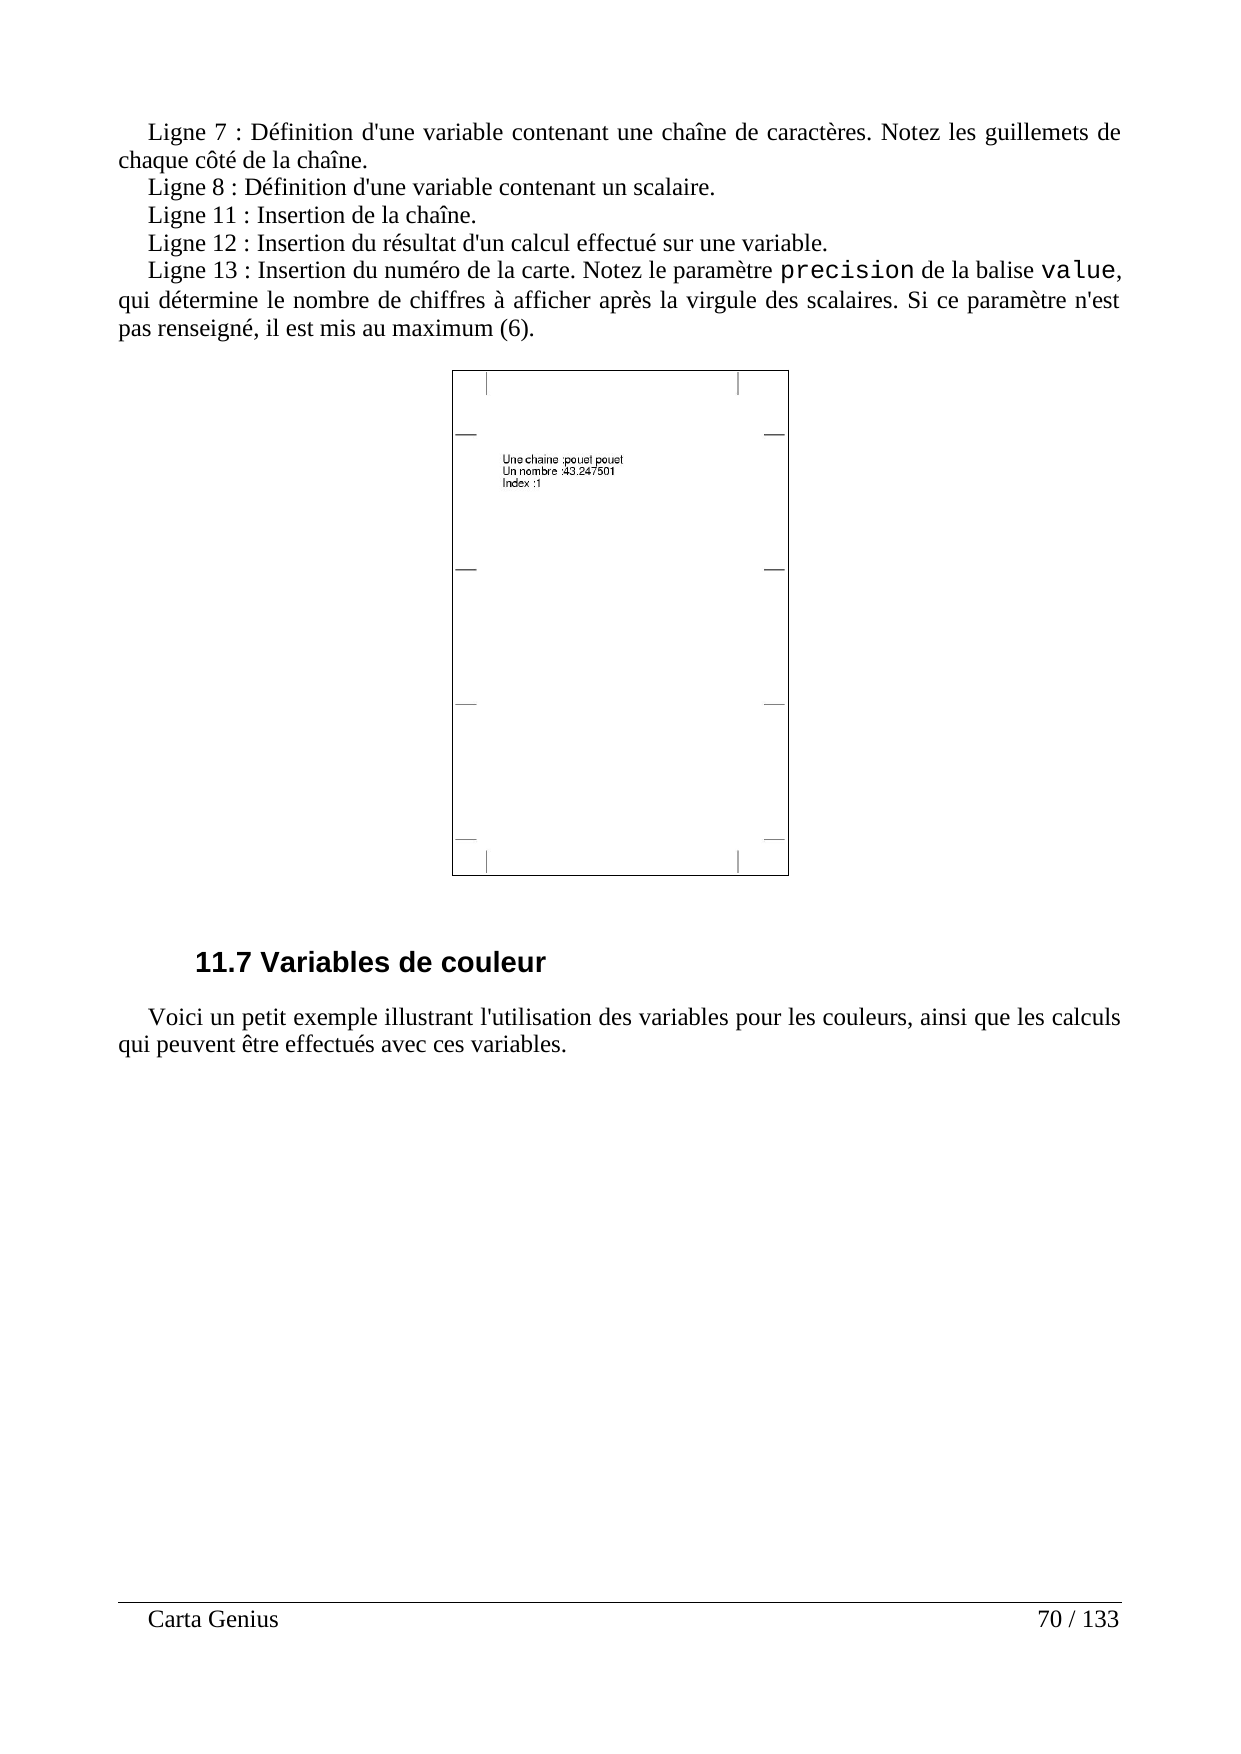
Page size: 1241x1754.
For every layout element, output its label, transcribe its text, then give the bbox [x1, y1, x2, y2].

text Ligne 13 : Insertion du numéro de la carte. Notez le paramètre precision de la balise value, qui détermine le nombre de chiffres à afficher après la virgule des scalaires. Si ce paramètre n'est pas renseigné, il est mis au maximum (6). [118, 257, 1122, 342]
text Ligne 8 : Définition d'une variable contenant un scalaire. [118, 173, 1122, 201]
text Voici un petit exemple illustrant l'utilisation des variables pour les couleurs, ainsi que les calculs qui peuvent être effectués avec ces variables. [118, 1003, 1122, 1058]
picture [455, 372, 785, 873]
text Ligne 7 : Définition d'une variable contenant une chaîne de caractères. Notez les guillemets de chaque côté de la chaîne. [118, 118, 1122, 173]
subtitle Variables de couleur [195, 946, 1122, 978]
text Ligne 11 : Insertion de la chaîne. [118, 201, 1122, 229]
text Ligne 12 : Insertion du résultat d'un calcul effectué sur une variable. [118, 229, 1122, 257]
